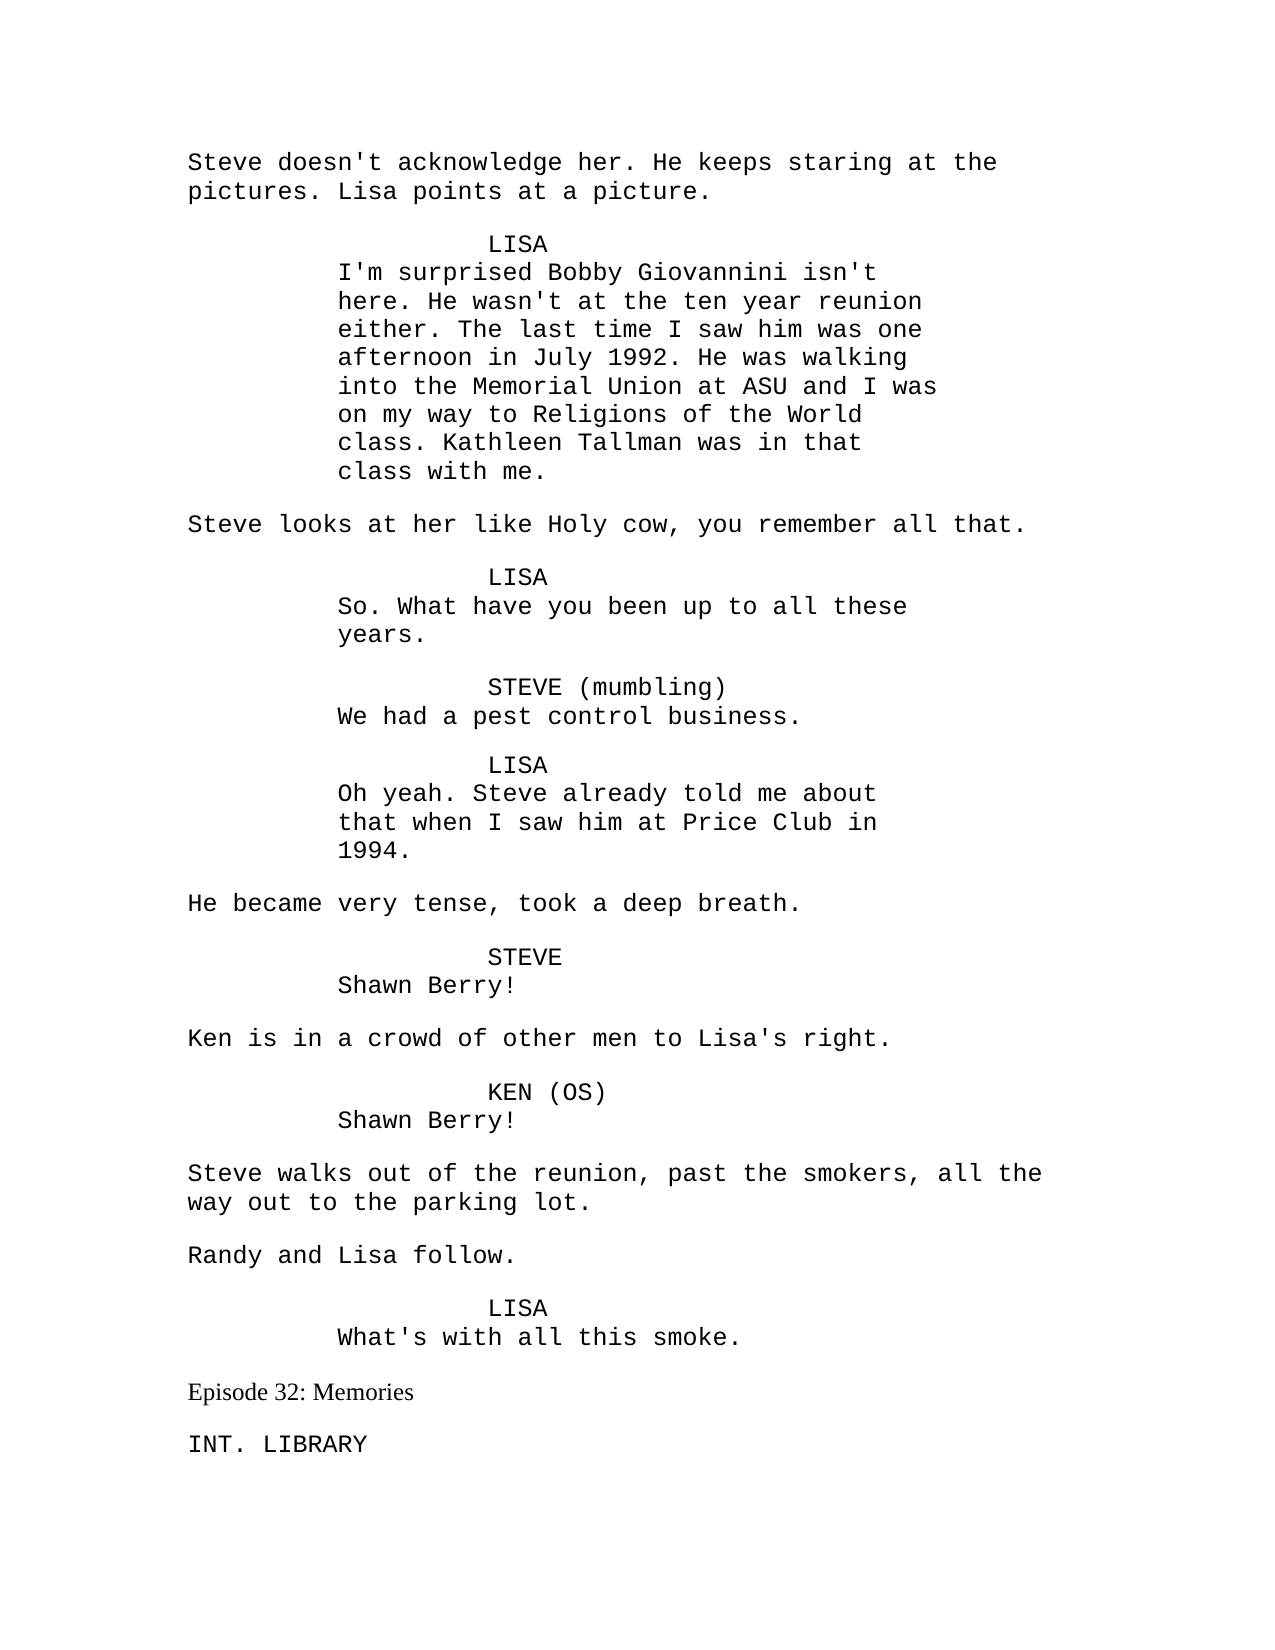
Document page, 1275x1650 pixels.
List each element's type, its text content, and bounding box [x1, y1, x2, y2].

text I'm surprised Bobby Giovannini isn't here. He wasn't at the ten year reunion either. The last time I saw him was one afternoon in July 1992. He was walking into the Memorial Union at ASU and I was on my way to Religions of the World class. Kathleen Tallman was in that class with me. [337, 260, 937, 487]
text Steve doesn't acknowledge her. He keeps staring at the pictures. Lisa points at a picture. [187, 150, 1087, 207]
text He became very tense, took a deep breath. [187, 891, 1087, 919]
text LISA [187, 752, 1087, 781]
text Shawn Berry! [337, 1107, 937, 1136]
subtitle INT. LIBRARY [187, 1431, 1087, 1459]
text Oh yeah. Steve already told me about that when I saw him at Price Club in 1994. [337, 781, 937, 866]
text LISA [187, 565, 1087, 593]
text LISA [187, 232, 1087, 260]
subtitle Episode 32: Memories [187, 1377, 1087, 1406]
text KEN (OS) [187, 1079, 1087, 1107]
text LISA [187, 1296, 1087, 1324]
text STEVE (mumbling) [187, 675, 1087, 703]
text Ken is in a crowd of other men to Lisa's right. [187, 1026, 1087, 1054]
text STEVE [187, 944, 1087, 972]
text What's with all this smoke. [337, 1324, 937, 1352]
text Steve looks at her like Holy cow, you remember all that. [187, 512, 1087, 540]
text We had a pest control business. [337, 703, 937, 732]
text Steve walks out of the reunion, past the smokers, all the way out to the parking lot. [187, 1161, 1087, 1217]
text So. What have you been up to all these years. [337, 593, 937, 650]
text Randy and Lisa follow. [187, 1242, 1087, 1271]
text Shawn Berry! [337, 972, 937, 1001]
